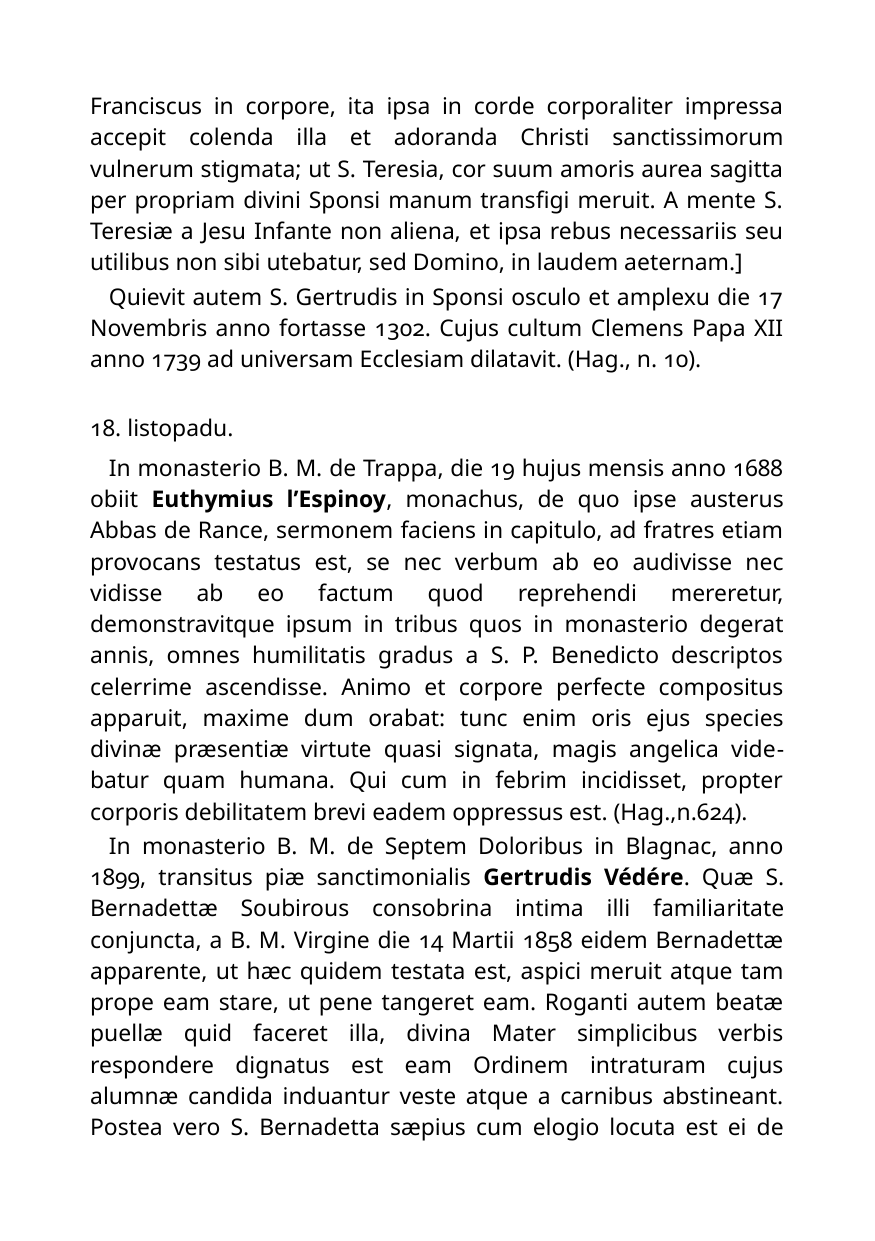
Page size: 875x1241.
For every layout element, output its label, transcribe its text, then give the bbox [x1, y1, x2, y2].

text Quievit autem S. Gertrudis in Sponsi osculo et amplexu die 17 Novembris anno fortasse 1302. Cujus cultum Clemens Papa XII anno 1739 ad universam Ecclesiam dilatavit. (Hag., n. 10). [90, 281, 784, 374]
text In monasterio B. M. de Septem Doloribus in Blagnac, anno 1899, transitus piæ sanctimonialis Gertrudis Védére. Quæ S. Bernadettæ Soubirous consobrina intima illi familia­ritate conjuncta, a B. M. Virgine die 14 Martii 1858 eidem Bernadettæ apparente, ut hæc quidem testata est, aspici meruit atque tam prope eam stare, ut pene tangeret eam. Roganti autem beatæ puellæ quid faceret illa, divina Mater simplicibus verbis respondere dignatus est eam Ordinem intraturam cujus alumnæ candida induantur veste atque a carnibus abstineant. Postea vero S. Bernadetta sæpius cum elogio locuta est ei de [90, 830, 784, 1142]
text 18. listopadu. [90, 412, 784, 443]
text Franciscus in corpore, ita ipsa in corde corporaliter impressa accepit colenda illa et adoranda Christi sanctissimorum vulnerum stigmata; ut S. Teresia, cor suum amoris aurea sagitta per propriam divini Sponsi manum transfigi meruit. A mente S. Teresiæ a Jesu Infante non aliena, et ipsa rebus necessariis seu utilibus non sibi utebatur, sed Domino, in laudem aeternam.] [90, 90, 784, 277]
text In monasterio B. M. de Trappa, die 19 hujus mensis anno 1688 obiit Euthymius l’Espinoy, monachus, de quo ipse austerus Abbas de Rance, sermonem faciens in capitulo, ad fratres etiam provocans testatus est, se nec verbum ab eo audivisse nec vidisse ab eo factum quod reprehendi mereretur, demonstravitque ipsum in tribus quos in monasterio degerat annis, omnes humilitatis gradus a S. P. Benedicto descriptos celerrime ascendisse. Animo et corpore perfecte compositus apparuit, maxime dum orabat: tunc enim oris ejus species divinæ præsentiæ virtute quasi signata, magis angelica vide­batur quam humana. Qui cum in febrim incidisset, propter corporis debilitatem brevi eadem oppressus est. (Hag.,n.624). [90, 452, 784, 827]
